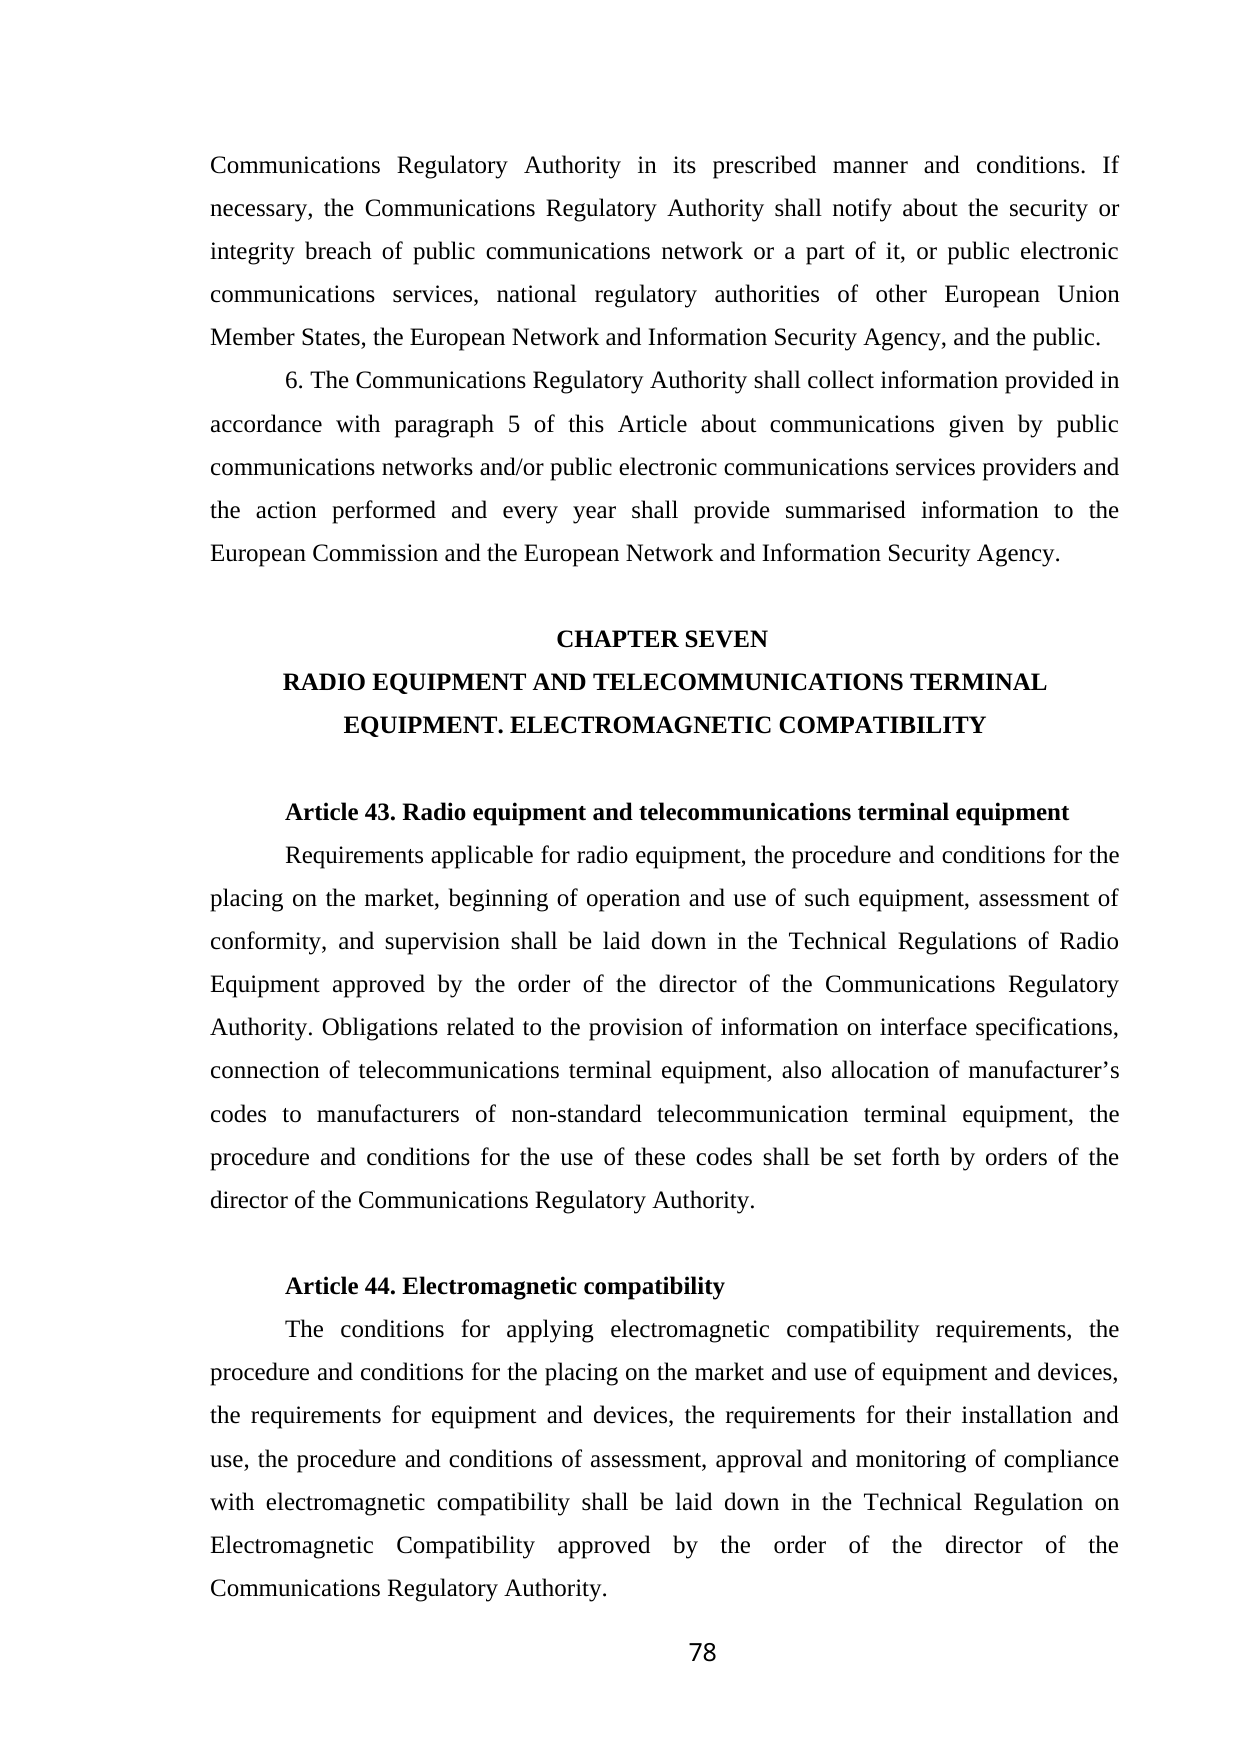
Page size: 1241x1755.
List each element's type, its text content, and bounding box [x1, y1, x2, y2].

text Article 43. Radio equipment and telecommunications terminal equipment [210, 797, 1120, 826]
text Communications Regulatory Authority in its prescribed manner and conditions. If necessary, the Communications Regulatory Authority shall notify about the security or integrity breach of public communications network or a part of it, or public electronic communications services, national regulatory authorities of other European Union Member States, the European Network and Information Security Agency, and the public. [210, 150, 1120, 351]
text Requirements applicable for radio equipment, the procedure and conditions for the placing on the market, beginning of operation and use of such equipment, assessment of conformity, and supervision shall be laid down in the Technical Regulations of Radio Equipment approved by the order of the director of the Communications Regulatory Authority. Obligations related to the provision of information on interface specifications, connection of telecommunications terminal equipment, also allocation of manufacturer’s codes to manufacturers of non-standard telecommunication terminal equipment, the procedure and conditions for the use of these codes shall be set forth by orders of the director of the Communications Regulatory Authority. [210, 840, 1120, 1214]
text The conditions for applying electromagnetic compatibility requirements, the procedure and conditions for the placing on the market and use of equipment and devices, the requirements for equipment and devices, the requirements for their installation and use, the procedure and conditions of assessment, approval and monitoring of compliance with electromagnetic compatibility shall be laid down in the Technical Regulation on Electromagnetic Compatibility approved by the order of the director of the Communications Regulatory Authority. [210, 1314, 1120, 1602]
text Radio equipment and TELECOMMUNICATIONS TERMINAL EQUIPMENT. ELECTROMAGNETIc compatibility [210, 667, 1120, 739]
text Chapter Seven [210, 624, 1120, 653]
text 6. The Communications Regulatory Authority shall collect information provided in accordance with paragraph 5 of this Article about communications given by public communications networks and/or public electronic communications services providers and the action performed and every year shall provide summarised information to the European Commission and the European Network and Information Security Agency. [210, 366, 1120, 567]
text Article 44. Electromagnetic compatibility [210, 1271, 1120, 1300]
